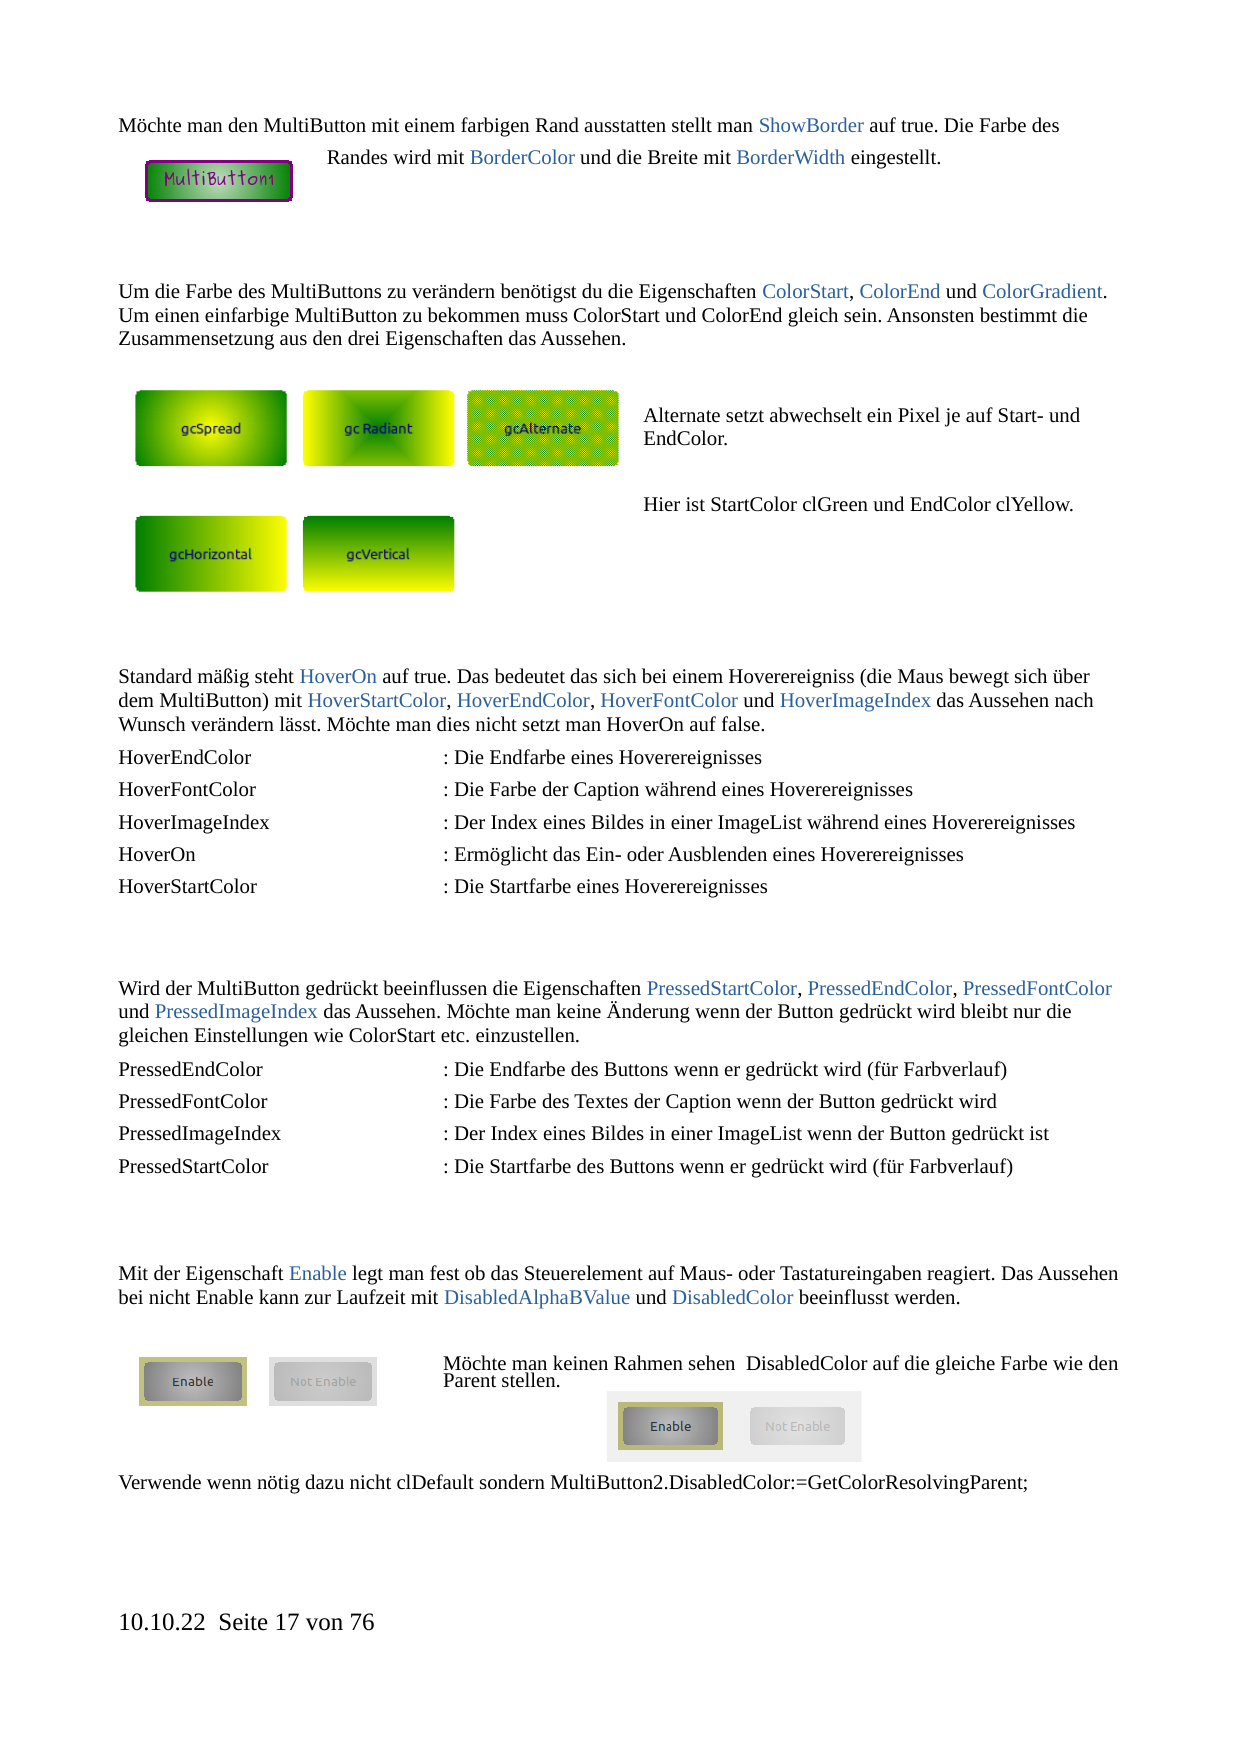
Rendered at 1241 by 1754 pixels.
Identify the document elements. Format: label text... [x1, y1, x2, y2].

text Alternate setzt abwechselt ein Pixel je auf Start- und EndColor. [637, 403, 1122, 451]
picture [130, 147, 306, 219]
text Standard mäßig steht HoverOn auf true. Das bedeutet das sich bei einem Hoverereigniss (die Maus bewegt sich über dem MultiButton) mit HoverStartColor, HoverEndColor, HoverFontColor und HoverImageIndex das Aussehen nach Wunsch verändern lässt. Möchte man dies nicht setzt man HoverOn auf false. [118, 665, 1122, 736]
text PressedImageIndex : Der Index eines Bildes in einer ImageList wenn der Button gedrückt ist [118, 1127, 1122, 1144]
text Wird der MultiButton gedrückt beeinflussen die Eigenschaften PressedStartColor, PressedEndColor, PressedFontColor und PressedImageIndex das Aussehen. Möchte man keine Änderung wenn der Button gedrückt wird bleibt nur die gleichen Einstellungen wie ColorStart etc. einzustellen. [118, 976, 1122, 1047]
text Möchte man den MultiButton mit einem farbigen Rand ausstatten stellt man ShowBorder auf true. Die Farbe des [118, 118, 1122, 136]
picture [606, 1391, 862, 1462]
text Um die Farbe des MultiButtons zu verändern benötigst du die Eigenschaften ColorStart, ColorEnd und ColorGradient. Um einen einfarbige MultiButton zu bekommen muss ColorStart und ColorEnd gleich sein. Ansonsten bestimmt die Zusammensetzung aus den drei Eigenschaften das Aussehen. [118, 279, 1122, 351]
text Möchte man keinen Rahmen sehen DisabledColor auf die gleiche Farbe wie den Parent stellen. [394, 1356, 1122, 1391]
text Verwende wenn nötig dazu nicht clDefault sondern MultiButton2.DisabledColor:=GetColorResolvingParent; [118, 1470, 1122, 1494]
text HoverStartColor : Die Startfarbe eines Hoverereignisses [118, 879, 1122, 897]
text Hier ist StartColor clGreen und EndColor clYellow. [637, 497, 1122, 515]
picture [122, 1336, 394, 1421]
text PressedFontColor : Die Farbe des Textes der Caption wenn der Button gedrückt wird [118, 1094, 1122, 1112]
text PressedStartColor : Die Startfarbe des Buttons wenn er gedrückt wird (für Farbverlauf) [118, 1159, 1122, 1177]
text Randes wird mit BorderColor und die Breite mit BorderWidth eingestellt. [306, 150, 1122, 168]
text PressedEndColor : Die Endfarbe des Buttons wenn er gedrückt wird (für Farbverlauf) [118, 1062, 1122, 1080]
picture [116, 375, 637, 608]
text HoverFontColor : Die Farbe der Caption während eines Hoverereignisses [118, 783, 1122, 800]
text Mit der Eigenschaft Enable legt man fest ob das Steuerelement auf Maus- oder Tastatureingaben reagiert. Das Aussehen bei nicht Enable kann zur Laufzeit mit DisabledAlphaBValue und DisabledColor beeinflusst werden. [118, 1262, 1122, 1309]
text HoverOn : Ermöglicht das Ein- oder Ausblenden eines Hoverereignisses [118, 847, 1122, 865]
text HoverEndColor : Die Endfarbe eines Hoverereignisses [118, 750, 1122, 768]
text HoverImageIndex : Der Index eines Bildes in einer ImageList während eines Hoverereignisses [118, 815, 1122, 833]
